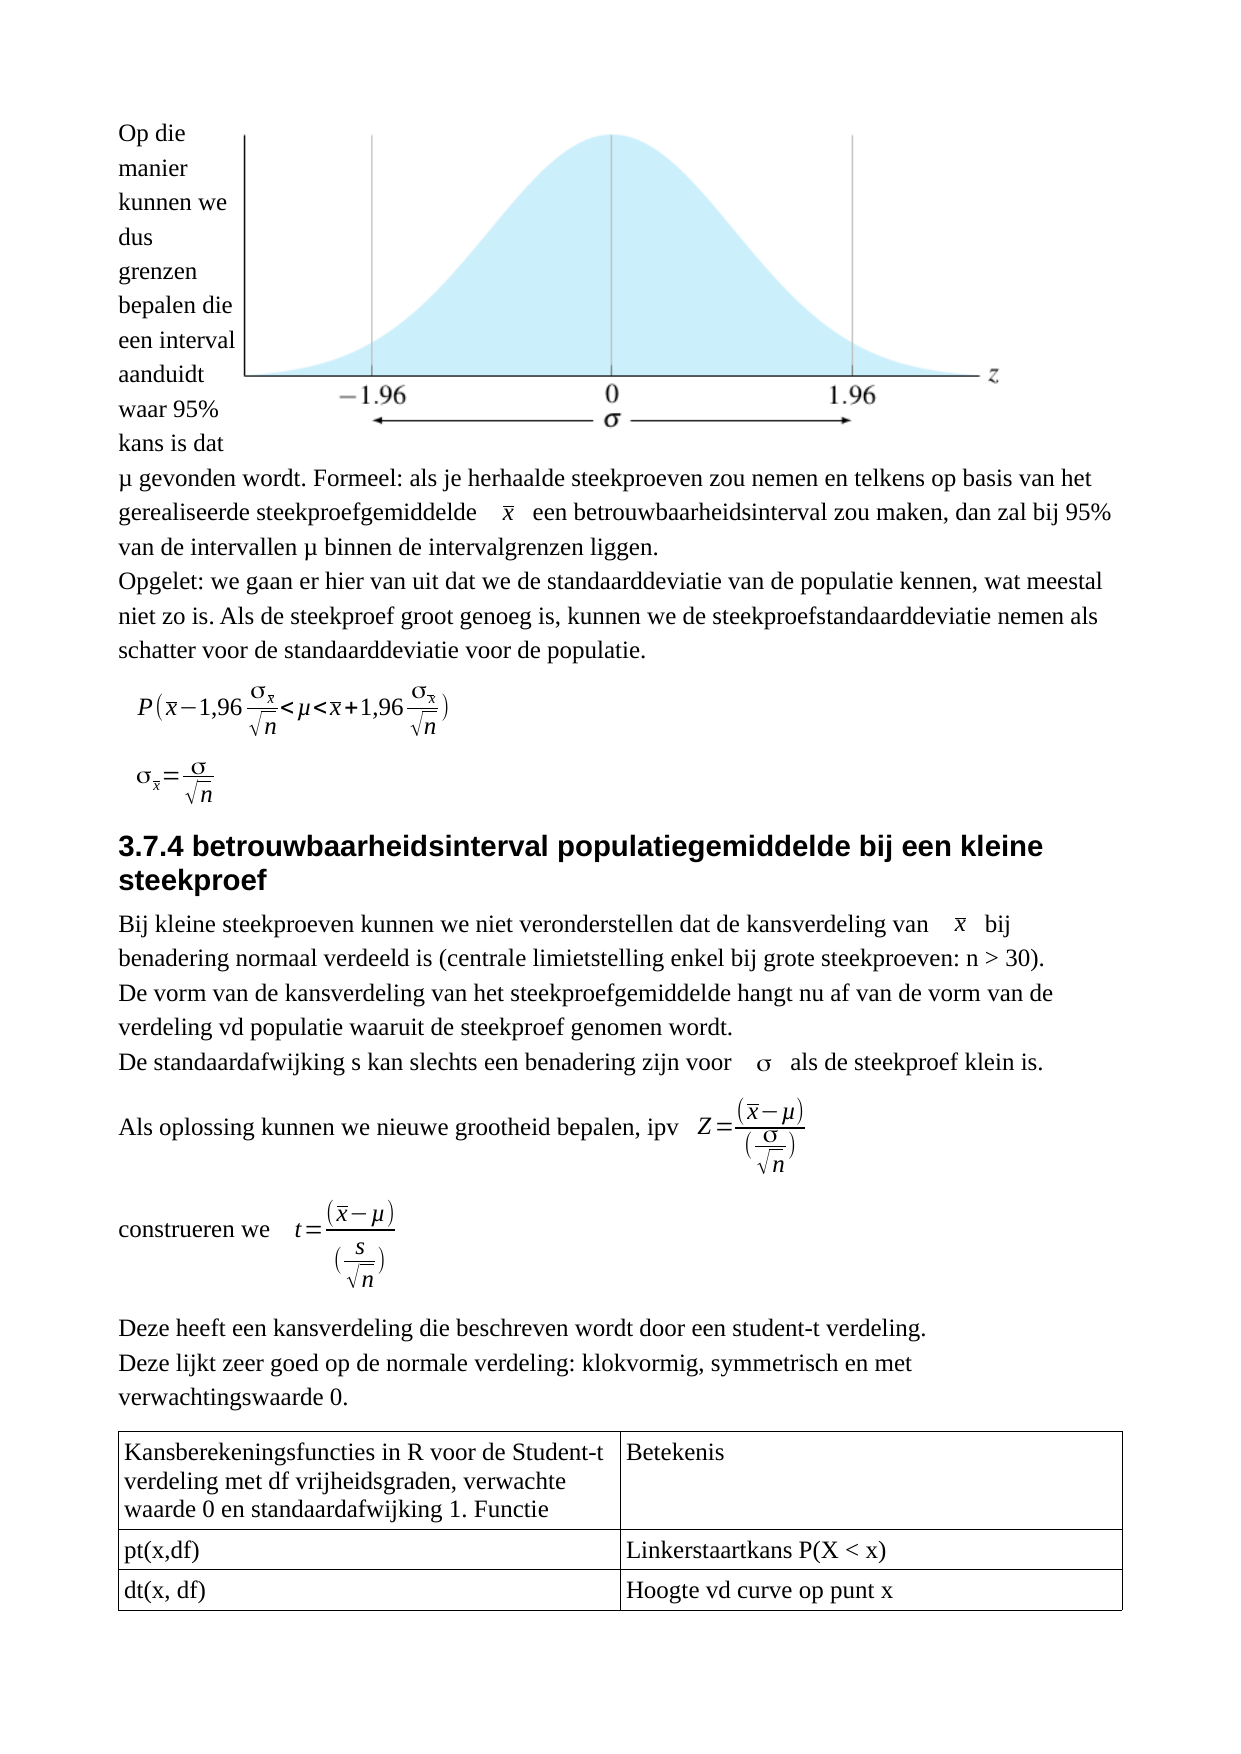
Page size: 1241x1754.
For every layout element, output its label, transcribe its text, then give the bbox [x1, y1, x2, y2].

table_cell Linkerstaartkans P(X < x) [621, 1530, 1122, 1569]
text Als oplossing kunnen we nieuwe grootheid bepalen, ipv [118, 1096, 1122, 1178]
table_cell Hoogte vd curve op punt x [621, 1570, 1122, 1610]
table_cell dt(x, df) [119, 1570, 620, 1610]
table_header Betekenis [621, 1432, 1122, 1529]
table_cell pt(x,df) [119, 1530, 620, 1569]
text Op die manier kunnen we dus grenzen bepalen die een interval aanduidt waar 95% kans is dat µ gevonden wordt. Formeel: als je herhaalde steekproeven zou nemen en telkens op basis van het gerealiseerde steekproefgemiddelde een betrouwbaarheidsinterval zou maken, dan zal bij 95% van de intervallen µ binnen de intervalgrenzen liggen. Opgelet: we gaan er hier van uit dat we de standaarddeviatie van de populatie kennen, wat meestal niet zo is. Als de steekproef groot genoeg is, kunnen we de steekproefstandaarddeviatie nemen als schatter voor de standaarddeviatie voor de populatie. [118, 434, 1122, 664]
picture [845, 118, 1005, 434]
text Deze heeft een kansverdeling die beschreven wordt door een student-t verdeling. Deze lijkt zeer goed op de normale verdeling: klokvormig, symmetrisch en met verwachtingswaarde 0. [118, 1313, 1122, 1411]
text construeren we [118, 1198, 1122, 1293]
text Bij kleine steekproeven kunnen we niet veronderstellen dat de kansverdeling van bij benadering normaal verdeeld is (centrale limietstelling enkel bij grote steekproeven: n > 30). De vorm van de kansverdeling van het steekproefgemiddelde hangt nu af van de vorm van de verdeling vd populatie waaruit de steekproef genomen wordt. De standaardafwijking s kan slechts een benadering zijn voor als de steekproef klein is. [118, 909, 1122, 1076]
subtitle 3.7.4 betrouwbaarheidsinterval populatiegemiddelde bij een kleine steekproef [118, 829, 1122, 897]
table_header Kansberekeningsfuncties in R voor de Student-t verdeling met df vrijheidsgraden, verwachte waarde 0 en standaardafwijking 1. Functie [119, 1432, 620, 1529]
